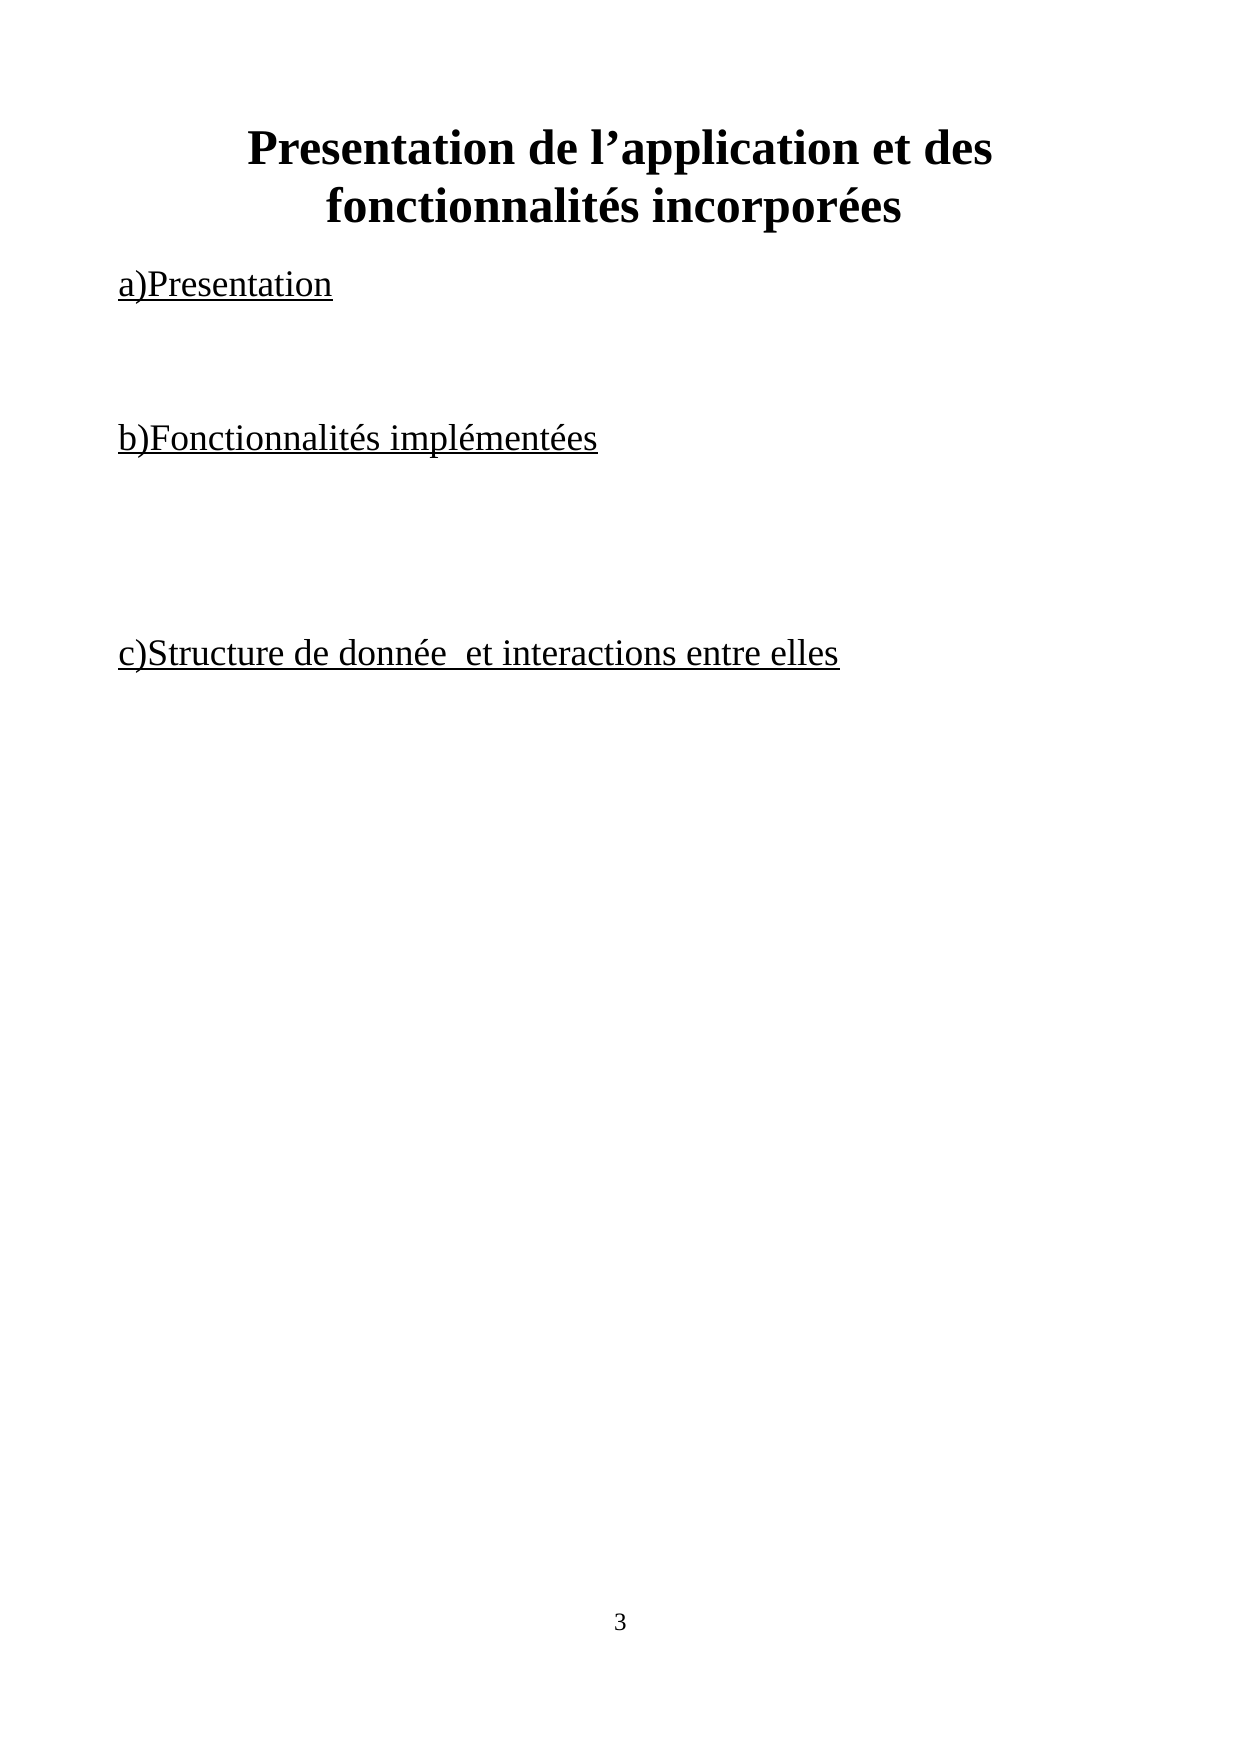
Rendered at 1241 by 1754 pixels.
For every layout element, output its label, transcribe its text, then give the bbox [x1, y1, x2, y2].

text b)Fonctionnalités implémentées [118, 415, 1122, 458]
text c)Structure de donnée et interactions entre elles [118, 631, 1122, 674]
text Presentation de l’application et des fonctionnalités incorporées [118, 118, 1122, 233]
text a)Presentation [118, 262, 1122, 305]
